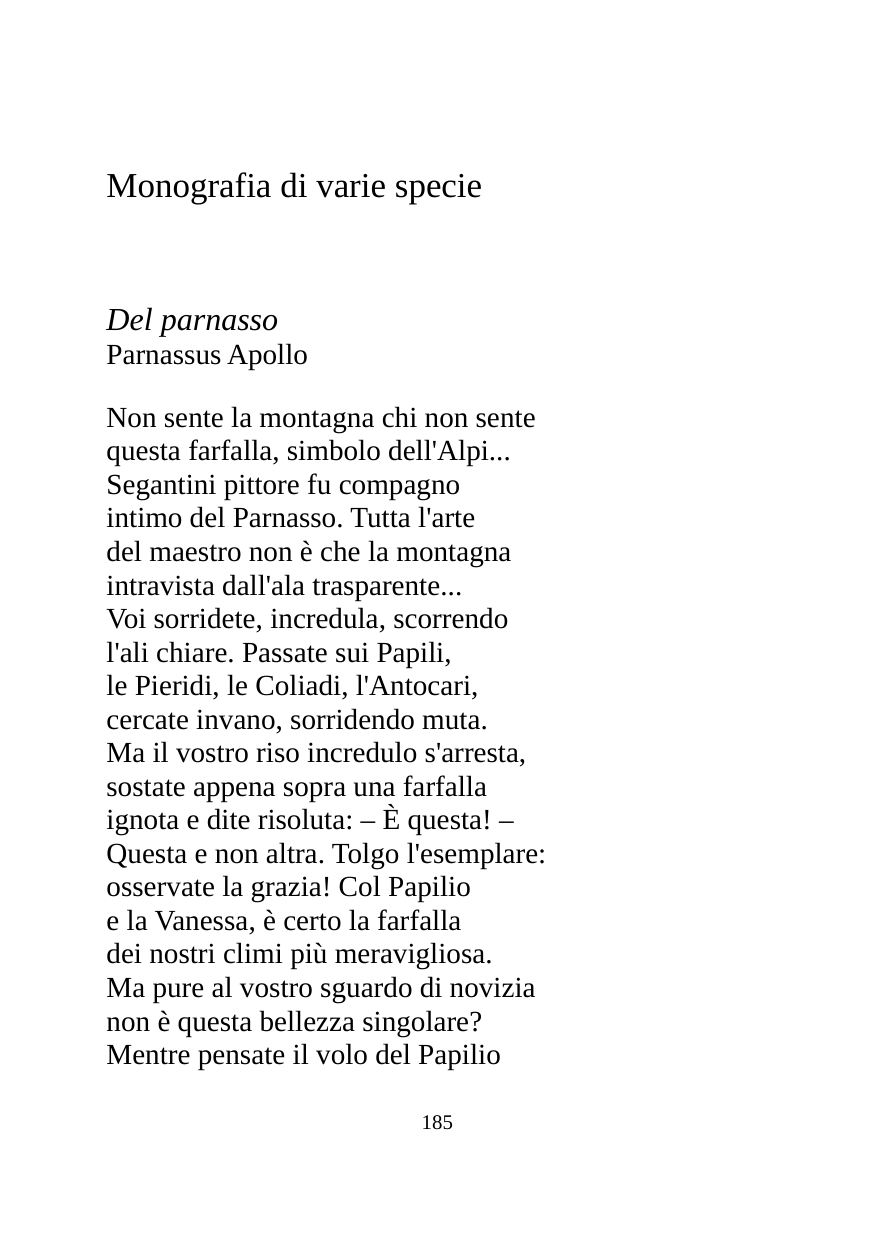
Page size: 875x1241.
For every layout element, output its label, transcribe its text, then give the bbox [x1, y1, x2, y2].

text dei nostri climi più meravigliosa. [106, 937, 768, 970]
text Segantini pittore fu compagno [106, 467, 768, 501]
text sostate appena sopra una farfalla [106, 769, 768, 802]
text Voi sorridete, incredula, scorrendo [106, 601, 768, 635]
text l'ali chiare. Passate sui Papili, [106, 635, 768, 668]
text osservate la grazia! Col Papilio [106, 869, 768, 903]
text Questa e non altra. Tolgo l'esemplare: [106, 836, 768, 869]
text e la Vanessa, è certo la farfalla [106, 903, 768, 937]
text ignota e dite risoluta: – È questa! – [106, 802, 768, 836]
text del maestro non è che la montagna [106, 534, 768, 568]
text Mentre pensate il volo del Papilio [106, 1037, 768, 1071]
subtitle Del parnasso [106, 300, 768, 337]
text intimo del Parnasso. Tutta l'arte [106, 501, 768, 534]
text cercate invano, sorridendo muta. [106, 702, 768, 735]
subtitle Monografia di varie specie [106, 165, 768, 206]
text Parnassus Apollo [106, 337, 768, 370]
text intravista dall'ala trasparente... [106, 568, 768, 601]
text questa farfalla, simbolo dell'Alpi... [106, 433, 768, 467]
text non è questa bellezza singolare? [106, 1004, 768, 1037]
text le Pieridi, le Coliadi, l'Antocari, [106, 668, 768, 702]
text Ma il vostro riso incredulo s'arresta, [106, 735, 768, 769]
text Ma pure al vostro sguardo di novizia [106, 970, 768, 1004]
text Non sente la montagna chi non sente [106, 400, 768, 433]
